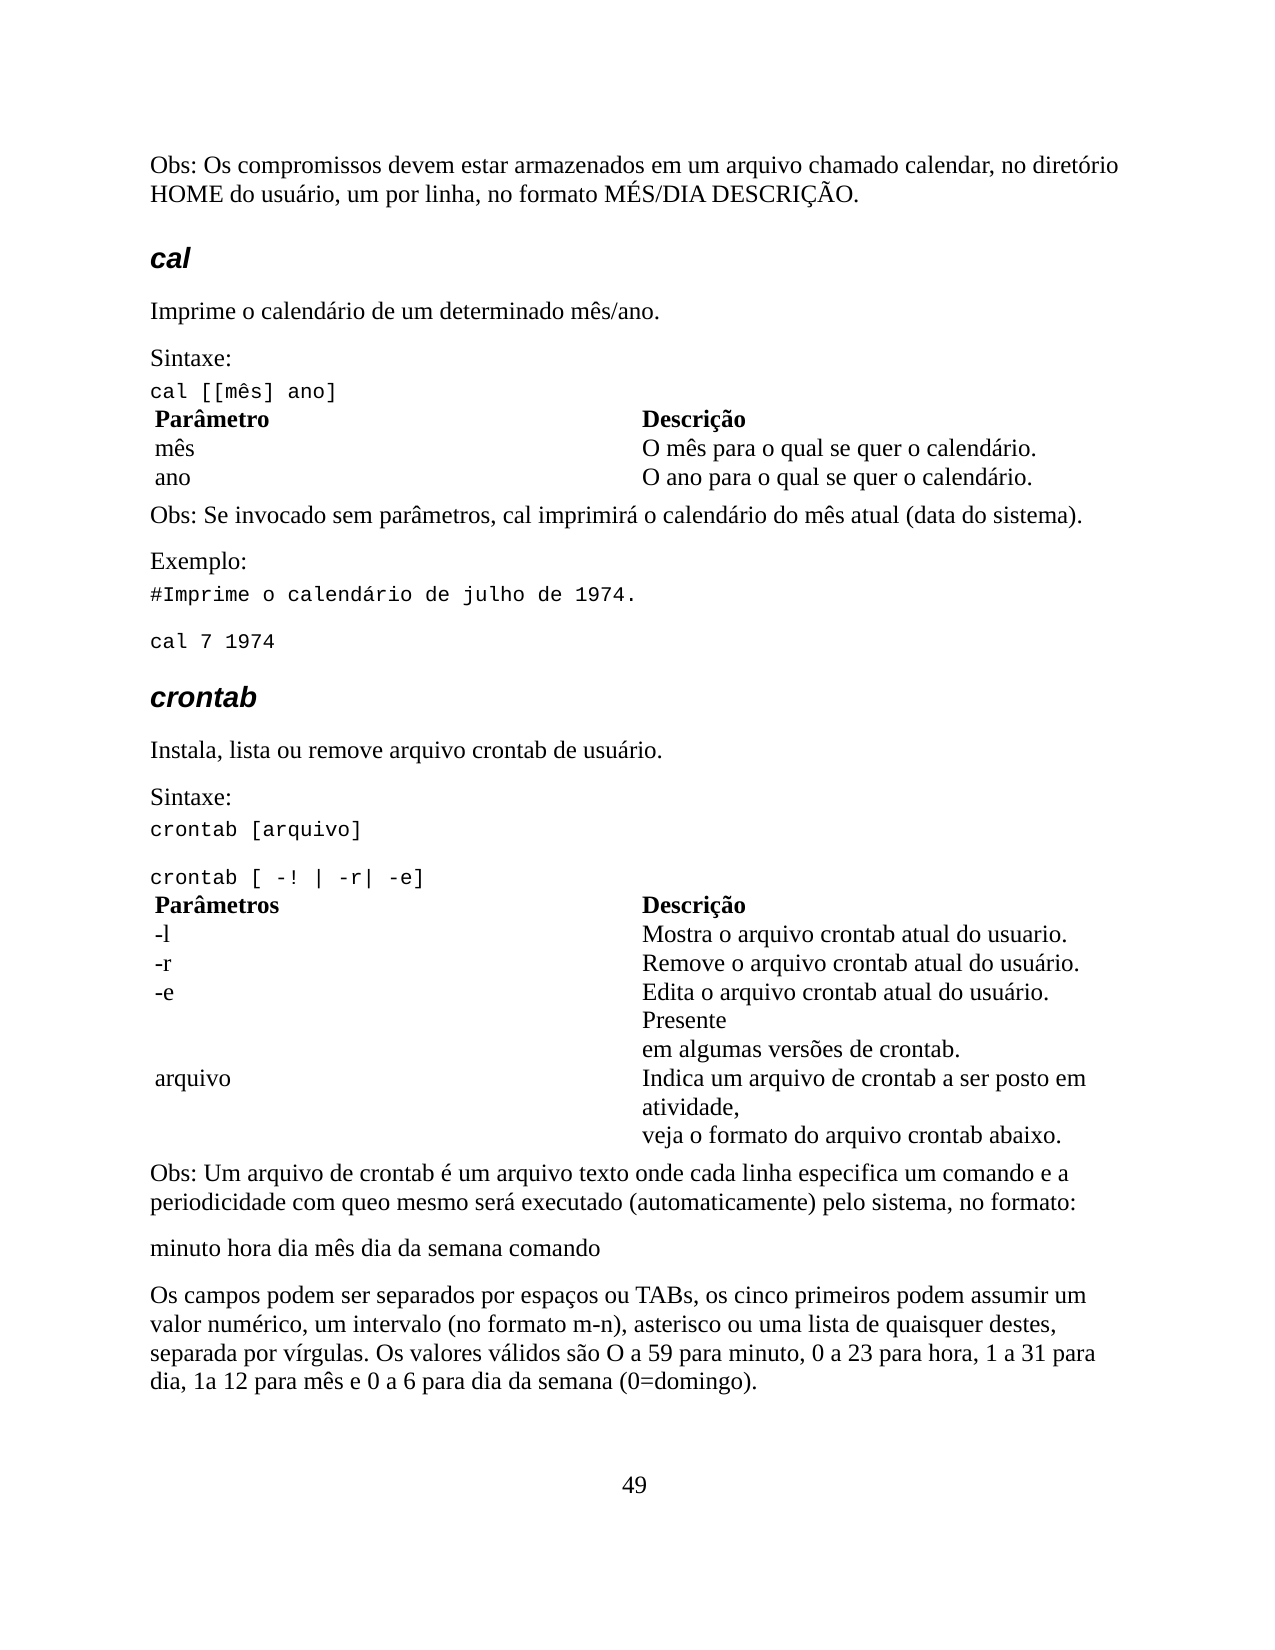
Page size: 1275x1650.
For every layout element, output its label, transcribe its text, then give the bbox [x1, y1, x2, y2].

text Imprime o calendário de um determinado mês/ano. [150, 296, 1125, 325]
text cal [[mês] ano] [150, 381, 1125, 404]
text #Imprime o calendário de julho de 1974. [150, 584, 1125, 608]
table_cell O ano para o qual se quer o calendário. [638, 462, 1125, 491]
text Sintaxe: [150, 343, 1125, 372]
subtitle cal [150, 241, 1125, 275]
text cal 7 1974 [150, 631, 1125, 655]
text Os campos podem ser separados por espaços ou TABs, os cinco primeiros podem assumir um valor numérico, um intervalo (no formato m-n), asterisco ou uma lista de quaisquer destes, separada por vírgulas. Os valores válidos são O a 59 para minuto, 0 a 23 para hora, 1 a 31 para dia, 1a 12 para mês e 0 a 6 para dia da semana (0=domingo). [150, 1280, 1125, 1395]
table_cell Remove o arquivo crontab atual do usuário. [638, 948, 1125, 977]
text Sintaxe: [150, 782, 1125, 810]
text crontab [arquivo] [150, 819, 1125, 843]
table_header Descrição [638, 890, 1125, 919]
text Obs: Se invocado sem parâmetros, cal imprimirá o calendário do mês atual (data do sistema). [150, 500, 1125, 528]
text Obs: Um arquivo de crontab é um arquivo texto onde cada linha especifica um comando e a periodicidade com queo mesmo será executado (automaticamente) pelo sistema, no formato: [150, 1158, 1125, 1216]
text Instala, lista ou remove arquivo crontab de usuário. [150, 735, 1125, 764]
text minuto hora dia mês dia da semana comando [150, 1233, 1125, 1262]
table_cell arquivo [150, 1063, 637, 1120]
text crontab [ -! | -r| -e] [150, 867, 1125, 890]
table_cell mês [150, 433, 637, 462]
table_cell Indica um arquivo de crontab a ser posto em atividade, [638, 1063, 1125, 1120]
table_cell [150, 1120, 637, 1149]
table_header Descrição [638, 405, 1125, 433]
table_cell Mostra o arquivo crontab atual do usuario. [638, 919, 1125, 948]
table_cell ano [150, 462, 637, 491]
table_cell -e [150, 977, 637, 1034]
table_header Parâmetro [150, 405, 637, 433]
table_cell veja o formato do arquivo crontab abaixo. [638, 1120, 1125, 1149]
table_cell Edita o arquivo crontab atual do usuário. Presente [638, 977, 1125, 1034]
subtitle crontab [150, 680, 1125, 713]
table_cell em algumas versões de crontab. [638, 1034, 1125, 1063]
text Obs: Os compromissos devem estar armazenados em um arquivo chamado calendar, no diretório HOME do usuário, um por linha, no formato MÉS/DIA DESCRIÇÃO. [150, 150, 1125, 207]
table_cell [150, 1034, 637, 1063]
table_header Parâmetros [150, 890, 637, 919]
table_cell O mês para o qual se quer o calendário. [638, 433, 1125, 462]
table_cell -r [150, 948, 637, 977]
text Exemplo: [150, 546, 1125, 575]
table_cell -l [150, 919, 637, 948]
